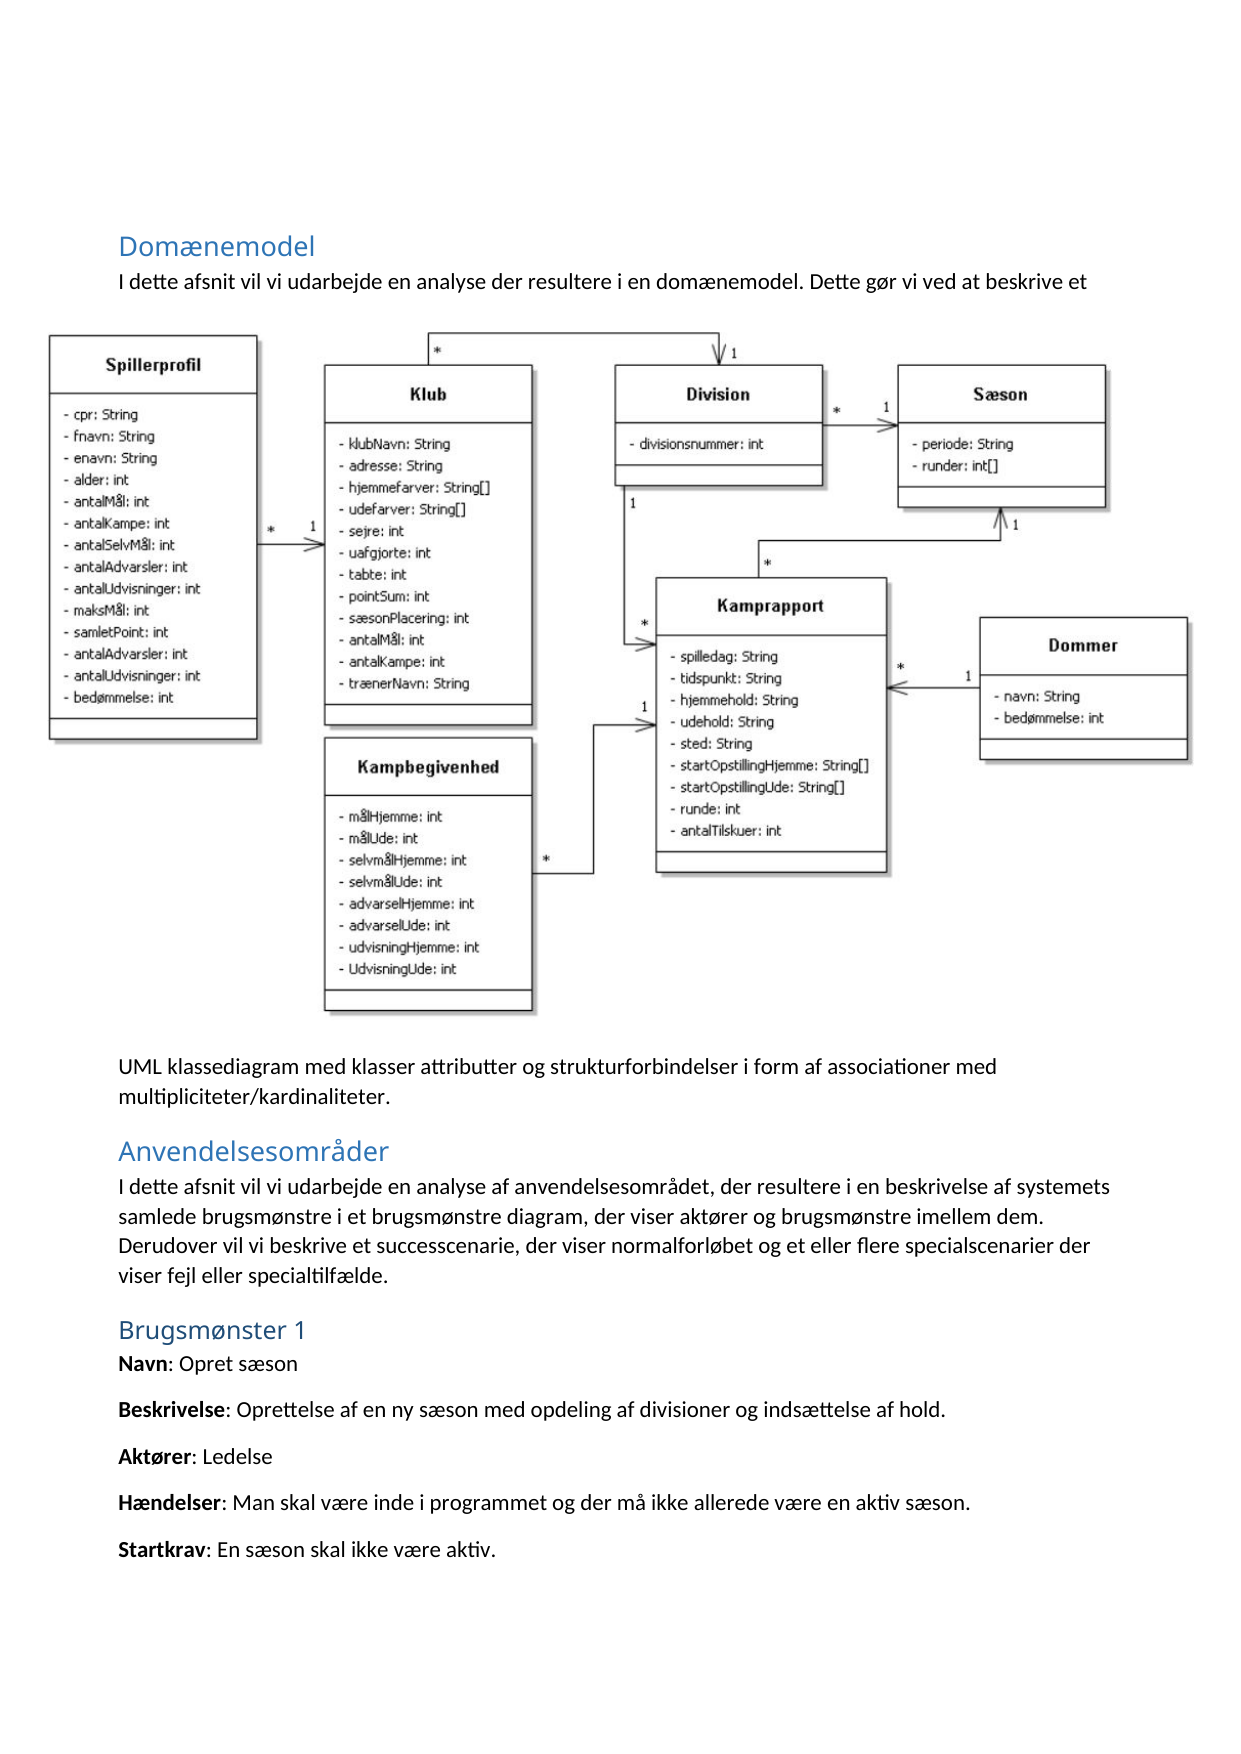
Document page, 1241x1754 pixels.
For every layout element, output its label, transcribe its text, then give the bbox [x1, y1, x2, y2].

text Navn: Opret sæson [118, 1349, 1122, 1377]
subtitle Domænemodel [118, 228, 1122, 265]
text Hændelser: Man skal være inde i programmet og der må ikke allerede være en aktiv sæson. [118, 1488, 1122, 1516]
subtitle Brugsmønster 1 [118, 1312, 1122, 1346]
text Beskrivelse: Oprettelse af en ny sæson med opdeling af divisioner og indsættelse af hold. [118, 1395, 1122, 1423]
text Startkrav: En sæson skal ikke være aktiv. [118, 1535, 1122, 1563]
subtitle Anvendelsesområder [118, 1132, 1122, 1169]
text I dette afsnit vil vi udarbejde en analyse af anvendelsesområdet, der resultere i en beskrivelse af systemets samlede brugsmønstre i et brugsmønstre diagram, der viser aktører og brugsmønstre imellem dem. Derudover vil vi beskrive et successcenarie, der viser normalforløbet og et eller flere specialscenarier der viser fejl eller specialtilfælde. [118, 1172, 1122, 1289]
text Aktører: Ledelse [118, 1442, 1122, 1470]
text I dette afsnit vil vi udarbejde en analyse der resultere i en domænemodel. Dette gør vi ved at beskrive et [118, 267, 1122, 325]
text UML klassediagram med klasser attributter og strukturforbindelser i form af associationer med multipliciteter/kardinaliteter. [118, 1052, 1122, 1110]
